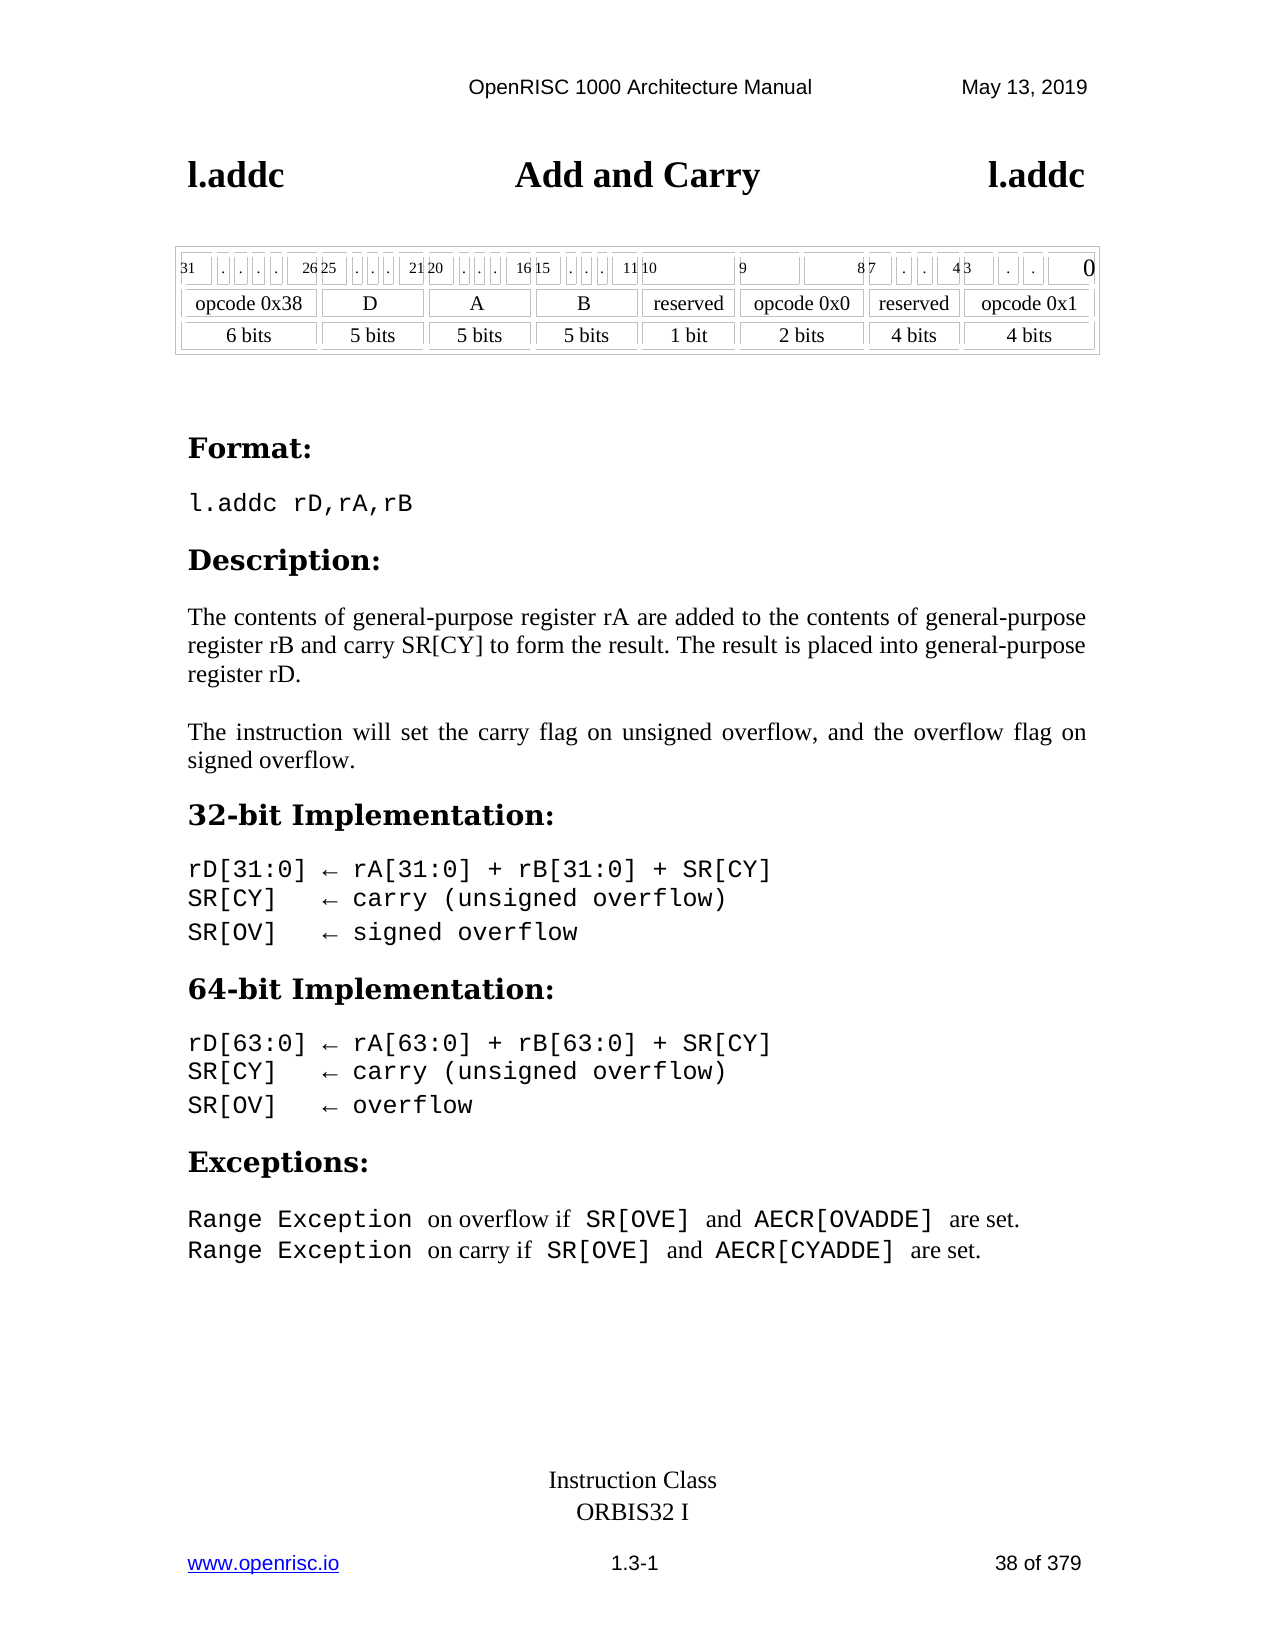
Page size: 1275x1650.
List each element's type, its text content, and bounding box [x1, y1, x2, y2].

text Description: [187, 543, 1087, 577]
text 32-bit Implementation: [187, 799, 1087, 832]
text Range Exception on overflow if SR[OVE] and AECR[OVADDE] are set. [187, 1204, 1087, 1235]
text rD[31:0] ← rA[31:0] + rB[31:0] + SR[CY] SR[CY] ← carry (unsigned overflow) SR[OV] ← signed overflow [187, 857, 1087, 948]
text The instruction will set the carry flag on unsigned overflow, and the overflow flag on signed overflow. [187, 717, 1087, 774]
text rD[63:0] ← rA[63:0] + rB[63:0] + SR[CY] SR[CY] ← carry (unsigned overflow) SR[OV] ← overflow [187, 1031, 1087, 1121]
text Range Exception on carry if SR[OVE] and AECR[CYADDE] are set. [187, 1235, 1087, 1266]
text Exceptions: [187, 1146, 1087, 1179]
text Format: [187, 432, 1087, 465]
text 64-bit Implementation: [187, 973, 1087, 1006]
text l.addc rD,rA,rB [187, 490, 1087, 518]
text The contents of general-purpose register rA are added to the contents of general-purpose register rB and carry SR[CY] to form the result. The result is placed into general-purpose register rD. [187, 602, 1087, 688]
